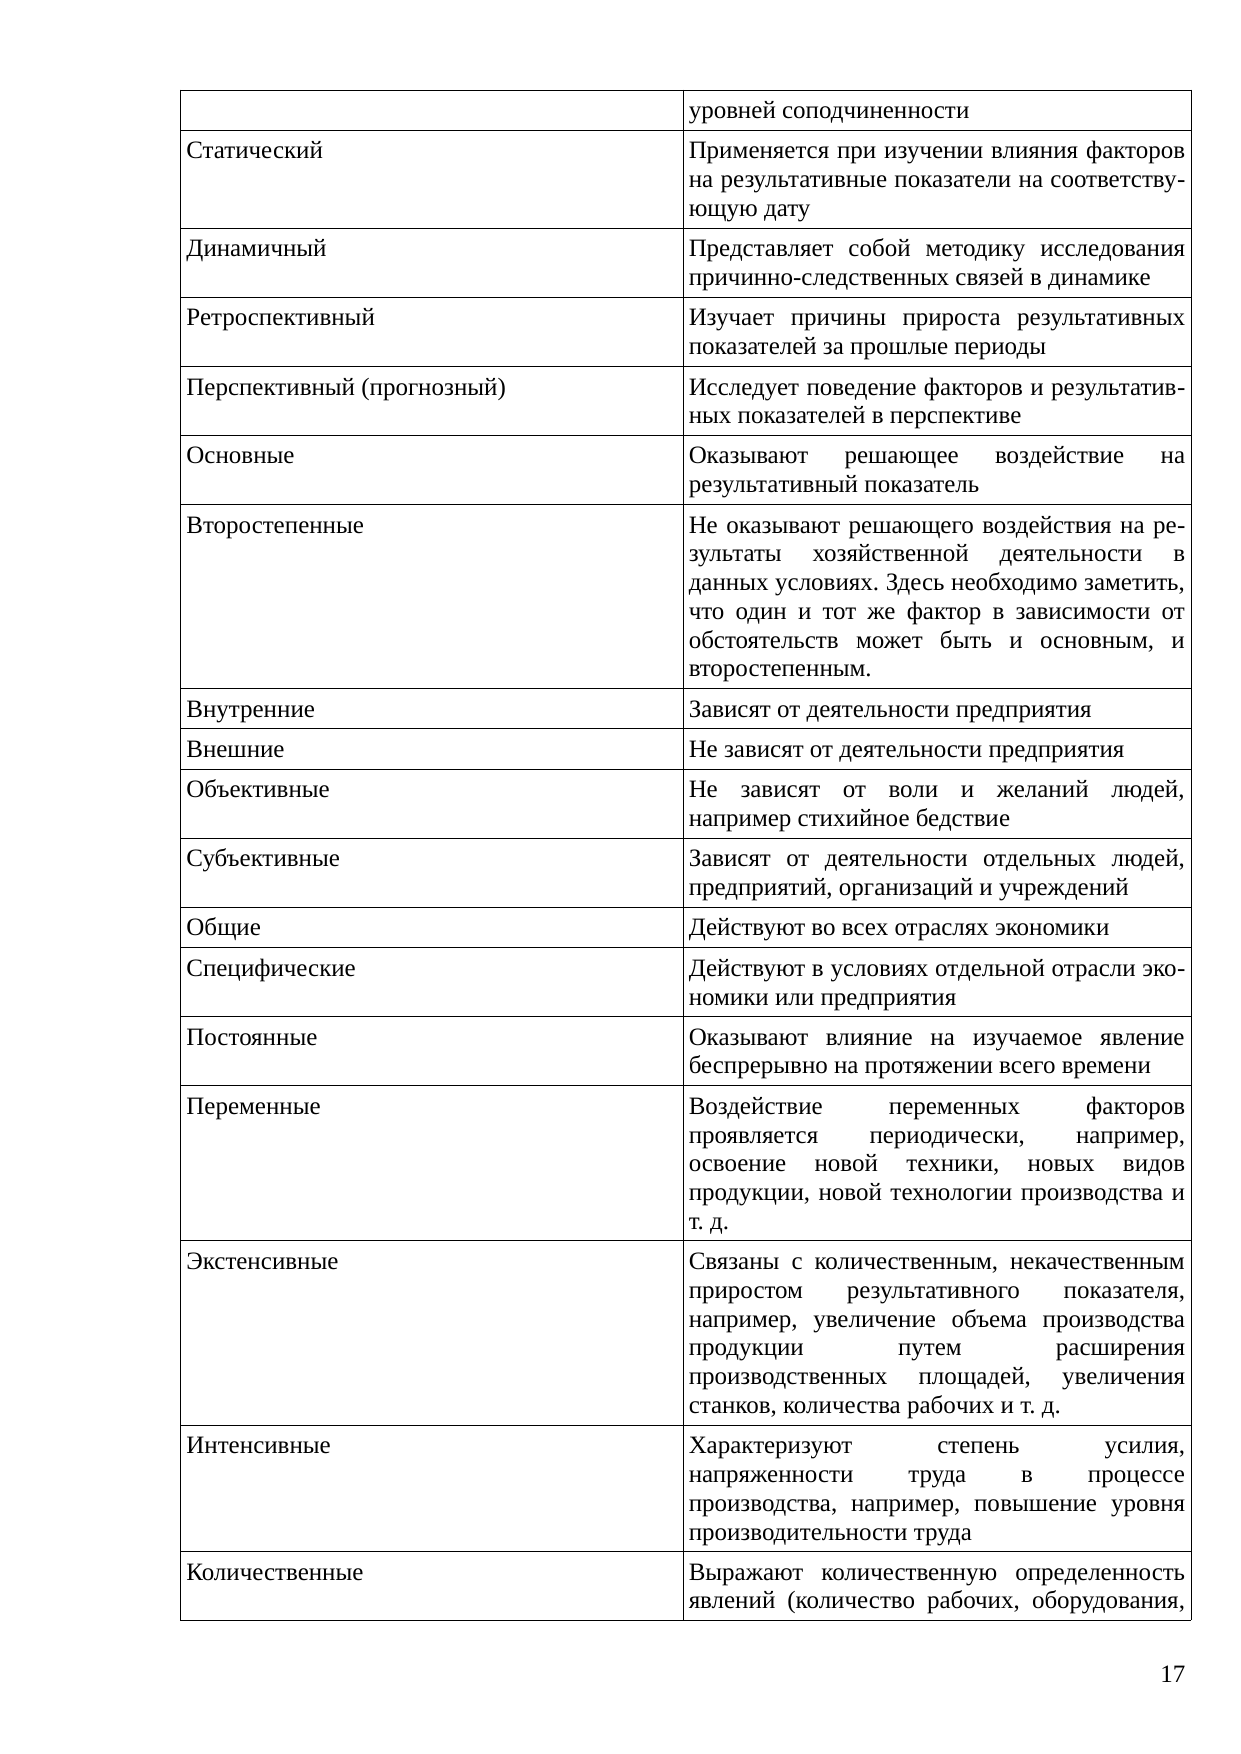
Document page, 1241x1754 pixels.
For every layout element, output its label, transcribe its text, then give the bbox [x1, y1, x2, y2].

table_cell Оказывают решающее воздействие на результа­тивный показатель [684, 436, 1191, 504]
table_cell [181, 91, 683, 130]
table_cell Характеризуют степень усилия, напряженности труда в процессе производства, например, по­вышение уровня производительности труда [684, 1426, 1191, 1551]
table_cell Экстенсивные [181, 1241, 683, 1424]
table_cell Изучает причины прироста результативных показателей за прошлые периоды [684, 298, 1191, 366]
table_cell Специфические [181, 948, 683, 1016]
table_cell Основные [181, 436, 683, 504]
table_cell Представляет собой методику исследования причинно-следственных связей в динамике [684, 229, 1191, 297]
table_cell Переменные [181, 1086, 683, 1240]
table_cell Связаны с количественным, некачественным приростом результативного показателя, напри­мер, увеличение объема производства продук­ции путем расширения производственных пло­щадей, увеличения станков, количества рабо­чих и т. д. [684, 1241, 1191, 1424]
table_cell Ретроспективный [181, 298, 683, 366]
table_cell Не оказывают решающего воздействия на ре­зультаты хозяйственной деятельности в данных условиях. Здесь необходимо заметить, что один и тот же фактор в зависимости от обстоятельств может быть и основным, и второстепенным. [684, 505, 1191, 688]
table_cell Выражают количественную определенность явлений (количество рабочих, оборудования, [684, 1552, 1191, 1620]
table_cell Интенсивные [181, 1426, 683, 1551]
table_cell Статический [181, 131, 683, 228]
table_cell Действуют в условиях отдельной отрасли эко­номики или предприятия [684, 948, 1191, 1016]
table_cell Действуют во всех отраслях экономики [684, 908, 1191, 947]
table_cell Постоянные [181, 1017, 683, 1085]
table_cell Внутренние [181, 689, 683, 728]
table_cell Зависят от деятельности предприятия [684, 689, 1191, 728]
table_cell Применяется при изучении влияния факторов на результативные показатели на соответству­ющую дату [684, 131, 1191, 228]
table_cell Не зависят от воли и желаний людей, например стихийное бедствие [684, 770, 1191, 838]
table_cell Не зависят от деятельности предприятия [684, 729, 1191, 768]
table_cell Исследует поведение факторов и результатив­ных показателей в перспективе [684, 367, 1191, 435]
table_cell Зависят от деятельности отдельных людей, предприятий, организаций и учреждений [684, 839, 1191, 907]
table_cell Перспективный (прогнозный) [181, 367, 683, 435]
table_cell Динамичный [181, 229, 683, 297]
table_cell Внешние [181, 729, 683, 768]
table_cell Оказывают влияние на изучаемое явление бес­прерывно на протяжении всего времени [684, 1017, 1191, 1085]
table_cell Субъективные [181, 839, 683, 907]
table_cell Воздействие переменных факторов проявляется периодически, например, освоение новой тех­ники, новых видов продукции, новой техноло­гии производства и т. д. [684, 1086, 1191, 1240]
table_cell Второстепенные [181, 505, 683, 688]
table_cell Общие [181, 908, 683, 947]
table_cell уровней соподчинен­ности [684, 91, 1191, 130]
table_cell Объективные [181, 770, 683, 838]
table_cell Количественные [181, 1552, 683, 1620]
